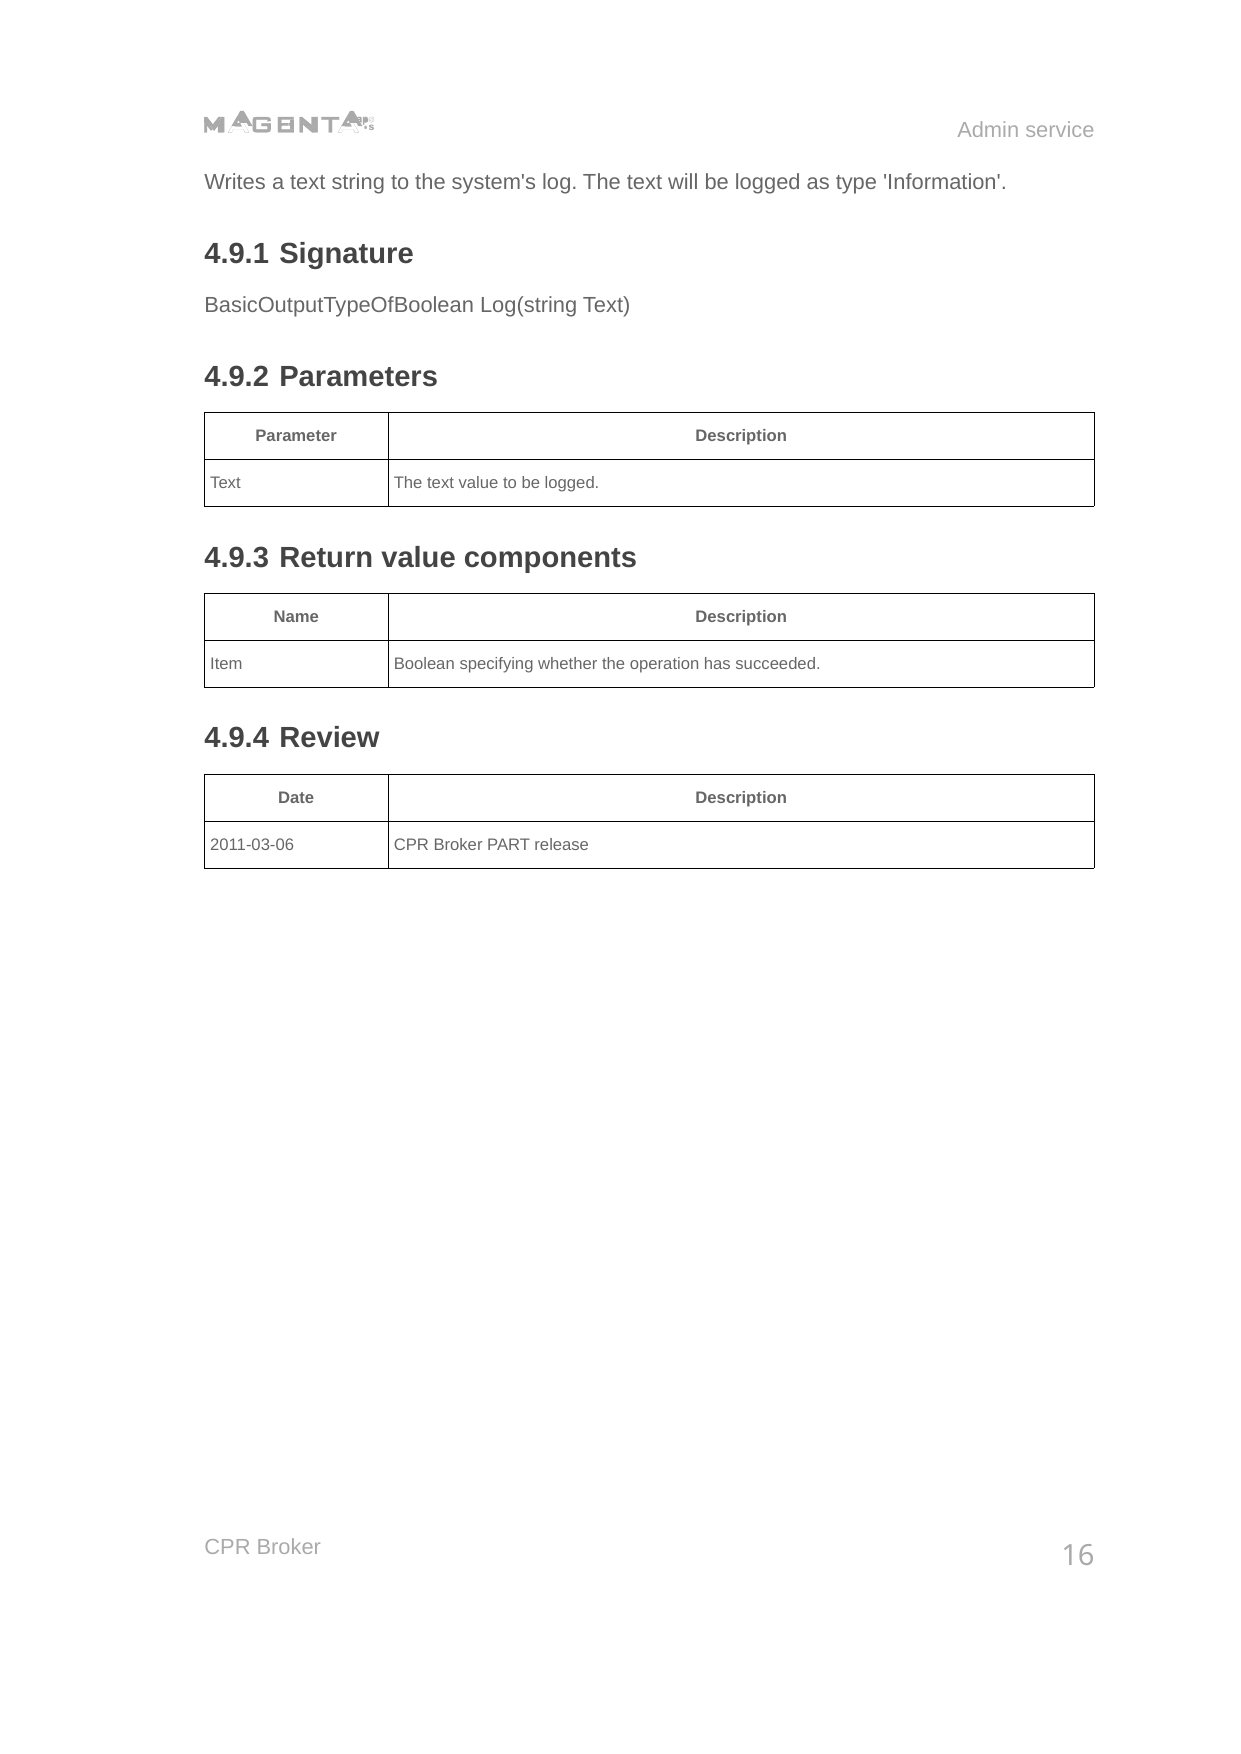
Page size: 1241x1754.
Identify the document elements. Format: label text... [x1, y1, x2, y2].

table_header Description [389, 775, 1094, 821]
text BasicOutputTypeOfBoolean Log(string Text) [204, 289, 1094, 318]
table_cell 2011-03-06 [205, 822, 388, 867]
table_cell The text value to be logged. [389, 460, 1094, 506]
table_header Description [389, 594, 1094, 640]
table_header Date [205, 775, 388, 821]
subtitle Return value components [204, 520, 1094, 579]
subtitle Review [204, 701, 1094, 759]
table_header Name [205, 594, 388, 640]
table_cell CPR Broker PART release [389, 822, 1094, 867]
table_cell Text [205, 460, 388, 506]
table_header Description [389, 413, 1094, 459]
subtitle Signature [204, 216, 1094, 275]
table_cell Boolean specifying whether the operation has succeeded. [389, 641, 1094, 687]
text Writes a text string to the system's log. The text will be logged as type 'Information'. [204, 166, 1094, 196]
subtitle Parameters [204, 339, 1094, 398]
table_cell Item [205, 641, 388, 687]
table_header Parameter [205, 413, 388, 459]
